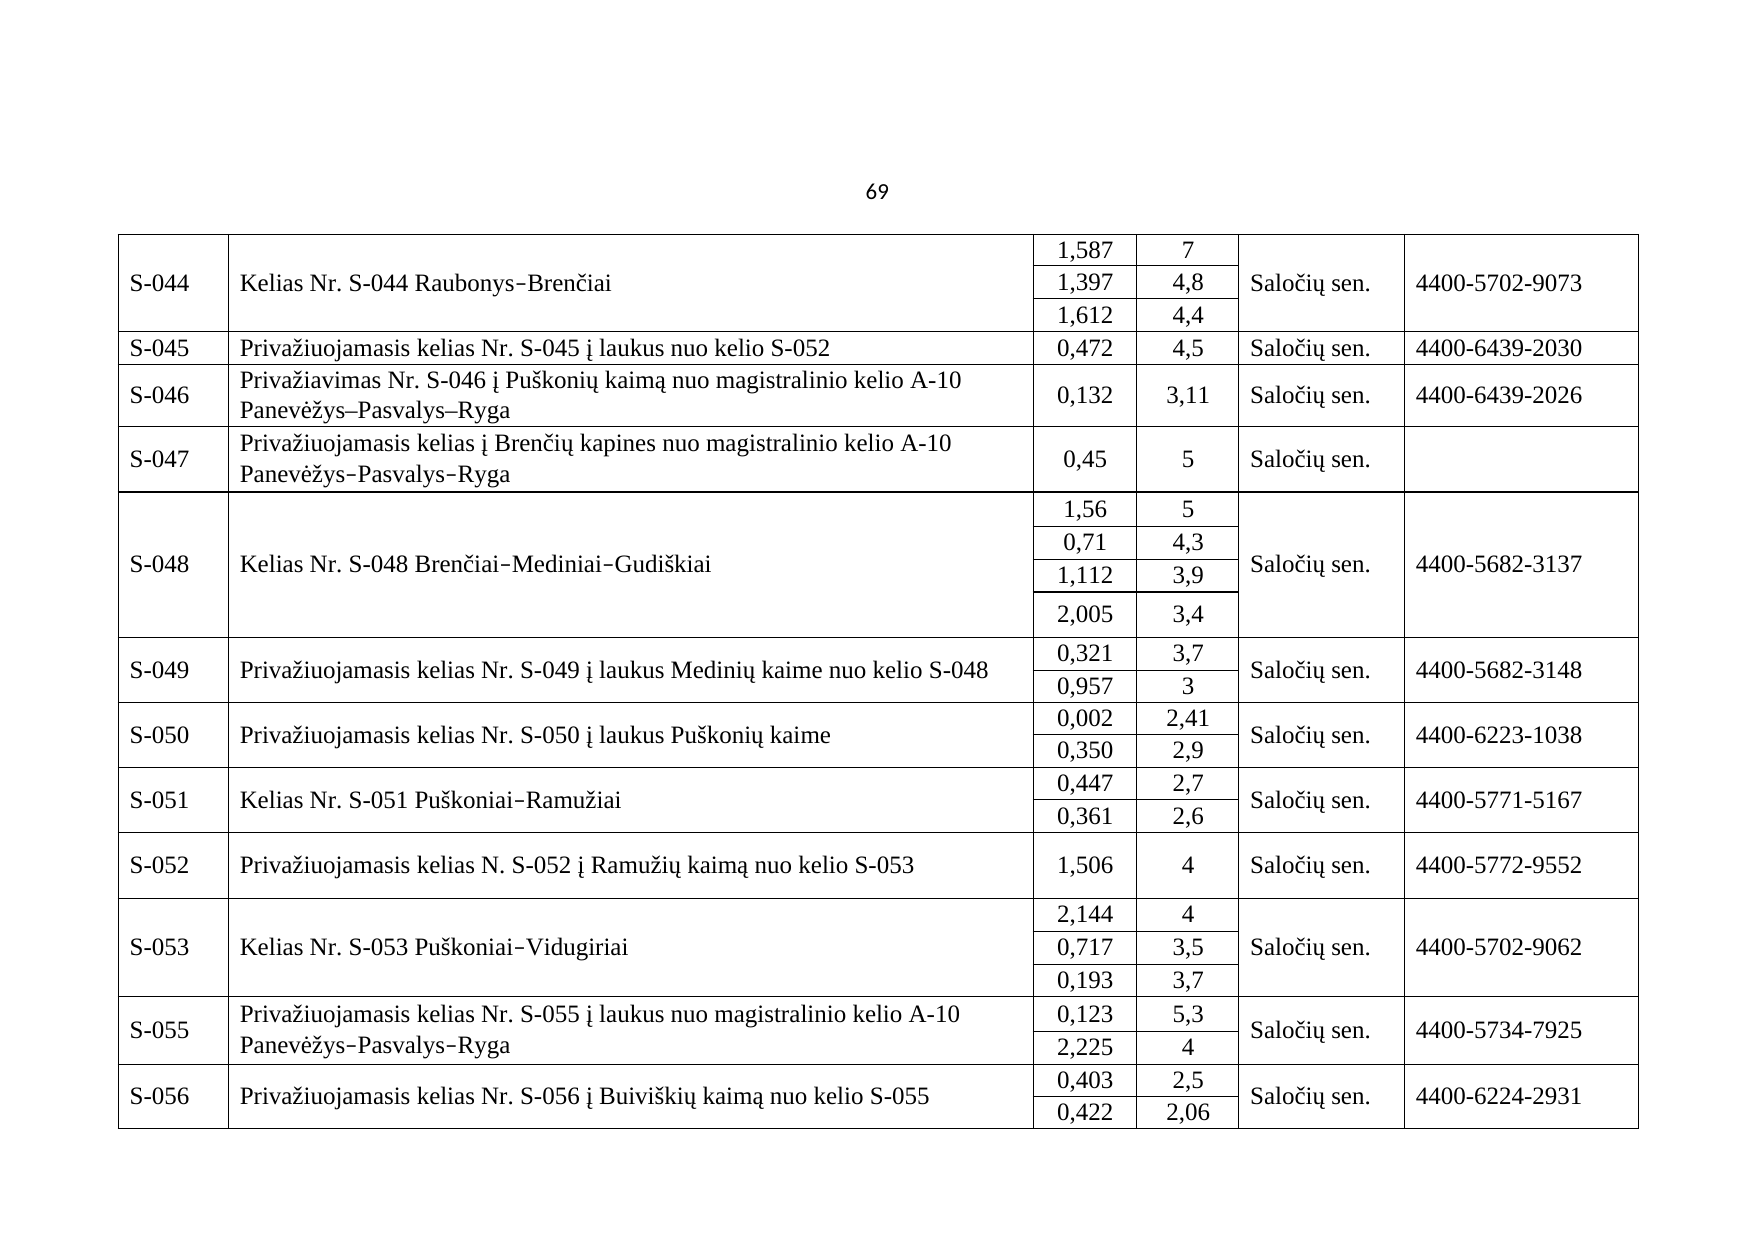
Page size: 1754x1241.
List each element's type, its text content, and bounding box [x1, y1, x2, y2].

table_cell 4400-6224-2931 [1405, 1065, 1638, 1128]
table_cell Saločių sen. [1239, 493, 1404, 637]
table_cell 4400-5702-9062 [1405, 899, 1638, 996]
table_cell S-053 [119, 899, 228, 996]
table_cell 2,7 [1137, 768, 1238, 799]
table_cell 4 [1137, 833, 1238, 898]
table_cell 3,11 [1137, 365, 1238, 426]
table_cell 4 [1137, 1032, 1238, 1063]
table_cell Privažiuojamasis kelias Nr. S-049 į laukus Medinių kaime nuo kelio S-048 [229, 638, 1033, 702]
table_cell Saločių sen. [1239, 997, 1404, 1063]
table_cell Privažiuojamasis kelias Nr. S-045 į laukus nuo kelio S-052 [229, 332, 1033, 364]
table_cell Saločių sen. [1239, 768, 1404, 832]
table_cell 4 [1137, 899, 1238, 931]
table_cell Privažiuojamasis kelias į Brenčių kapines nuo magistralinio kelio A-10 Panevėžys–Pasvalys–Ryga [229, 427, 1033, 491]
table_cell Privažiuojamasis kelias Nr. S-056 į Buiviškių kaimą nuo kelio S-055 [229, 1065, 1033, 1128]
table_cell Kelias Nr. S-048 Brenčiai–Mediniai–Gudiškiai [229, 493, 1033, 637]
table_cell Privažiavimas Nr. S-046 į Puškonių kaimą nuo magistralinio kelio A-10 Panevėžys–Pasvalys–Ryga [229, 365, 1033, 426]
table_cell Saločių sen. [1239, 638, 1404, 702]
table_cell 4400-6439-2026 [1405, 365, 1638, 426]
table_cell 0,472 [1034, 332, 1136, 364]
table_cell 0,002 [1034, 703, 1136, 734]
table_cell [1405, 427, 1638, 491]
table_cell 3 [1137, 671, 1238, 702]
table_cell 5 [1137, 493, 1238, 526]
table_cell 5 [1137, 427, 1238, 491]
table_cell S-056 [119, 1065, 228, 1128]
table_cell 2,005 [1034, 593, 1136, 637]
table_cell 3,4 [1137, 593, 1238, 637]
table_cell 1,112 [1034, 560, 1136, 591]
table_cell 3,9 [1137, 560, 1238, 591]
table_cell 2,5 [1137, 1065, 1238, 1096]
table_cell 0,123 [1034, 997, 1136, 1031]
table_cell 0,717 [1034, 932, 1136, 963]
table_cell 4400-5734-7925 [1405, 997, 1638, 1063]
table_cell 4,5 [1137, 332, 1238, 364]
table_cell 4400-5682-3148 [1405, 638, 1638, 702]
table_cell 4,3 [1137, 527, 1238, 558]
table_cell 1,587 [1034, 235, 1136, 265]
table_cell 0,71 [1034, 527, 1136, 558]
table_cell 0,957 [1034, 671, 1136, 702]
table_cell 0,447 [1034, 768, 1136, 799]
table_cell S-045 [119, 332, 228, 364]
table_cell 0,403 [1034, 1065, 1136, 1096]
table_cell 4400-5771-5167 [1405, 768, 1638, 832]
table_cell 7 [1137, 235, 1238, 265]
table_cell 1,612 [1034, 299, 1136, 331]
table_cell 4,8 [1137, 266, 1238, 298]
table_cell Saločių sen. [1239, 1065, 1404, 1128]
table_cell Saločių sen. [1239, 235, 1404, 331]
table_cell 1,56 [1034, 493, 1136, 526]
table_cell 2,225 [1034, 1032, 1136, 1063]
table_cell 0,350 [1034, 735, 1136, 767]
table_cell S-052 [119, 833, 228, 898]
table_cell 4400-6439-2030 [1405, 332, 1638, 364]
table_cell 4400-6223-1038 [1405, 703, 1638, 767]
table_cell 4,4 [1137, 299, 1238, 331]
table_cell 4400-5682-3137 [1405, 493, 1638, 637]
table_cell 1,397 [1034, 266, 1136, 298]
table_cell Saločių sen. [1239, 332, 1404, 364]
table_cell 4400-5702-9073 [1405, 235, 1638, 331]
table_cell S-044 [119, 235, 228, 331]
table_cell 3,7 [1137, 965, 1238, 996]
table_cell Saločių sen. [1239, 703, 1404, 767]
table_cell Saločių sen. [1239, 899, 1404, 996]
table_cell S-046 [119, 365, 228, 426]
table_cell 1,506 [1034, 833, 1136, 898]
table_cell Privažiuojamasis kelias N. S-052 į Ramužių kaimą nuo kelio S-053 [229, 833, 1033, 898]
table_cell 0,422 [1034, 1097, 1136, 1128]
table_cell Privažiuojamasis kelias Nr. S-055 į laukus nuo magistralinio kelio A-10 Panevėžys–Pasvalys–Ryga [229, 997, 1033, 1063]
table_cell Kelias Nr. S-044 Raubonys–Brenčiai [229, 235, 1033, 331]
table_cell Kelias Nr. S-053 Puškoniai–Vidugiriai [229, 899, 1033, 996]
table_cell 2,6 [1137, 800, 1238, 832]
table_cell 2,9 [1137, 735, 1238, 767]
table_cell Privažiuojamasis kelias Nr. S-050 į laukus Puškonių kaime [229, 703, 1033, 767]
table_cell 0,45 [1034, 427, 1136, 491]
table_cell S-049 [119, 638, 228, 702]
table_cell 2,41 [1137, 703, 1238, 734]
table_cell S-051 [119, 768, 228, 832]
table_cell 0,193 [1034, 965, 1136, 996]
table_cell 0,132 [1034, 365, 1136, 426]
table_cell S-050 [119, 703, 228, 767]
table_cell 5,3 [1137, 997, 1238, 1031]
table_cell Saločių sen. [1239, 833, 1404, 898]
table_cell Saločių sen. [1239, 427, 1404, 491]
table_cell 0,361 [1034, 800, 1136, 832]
table_cell 3,7 [1137, 638, 1238, 669]
table_cell 0,321 [1034, 638, 1136, 669]
table_cell 3,5 [1137, 932, 1238, 963]
table_cell Saločių sen. [1239, 365, 1404, 426]
table_cell 4400-5772-9552 [1405, 833, 1638, 898]
table_cell 2,06 [1137, 1097, 1238, 1128]
table_cell S-055 [119, 997, 228, 1063]
table_cell S-048 [119, 493, 228, 637]
table_cell S-047 [119, 427, 228, 491]
table_cell 2,144 [1034, 899, 1136, 931]
table_cell Kelias Nr. S-051 Puškoniai–Ramužiai [229, 768, 1033, 832]
